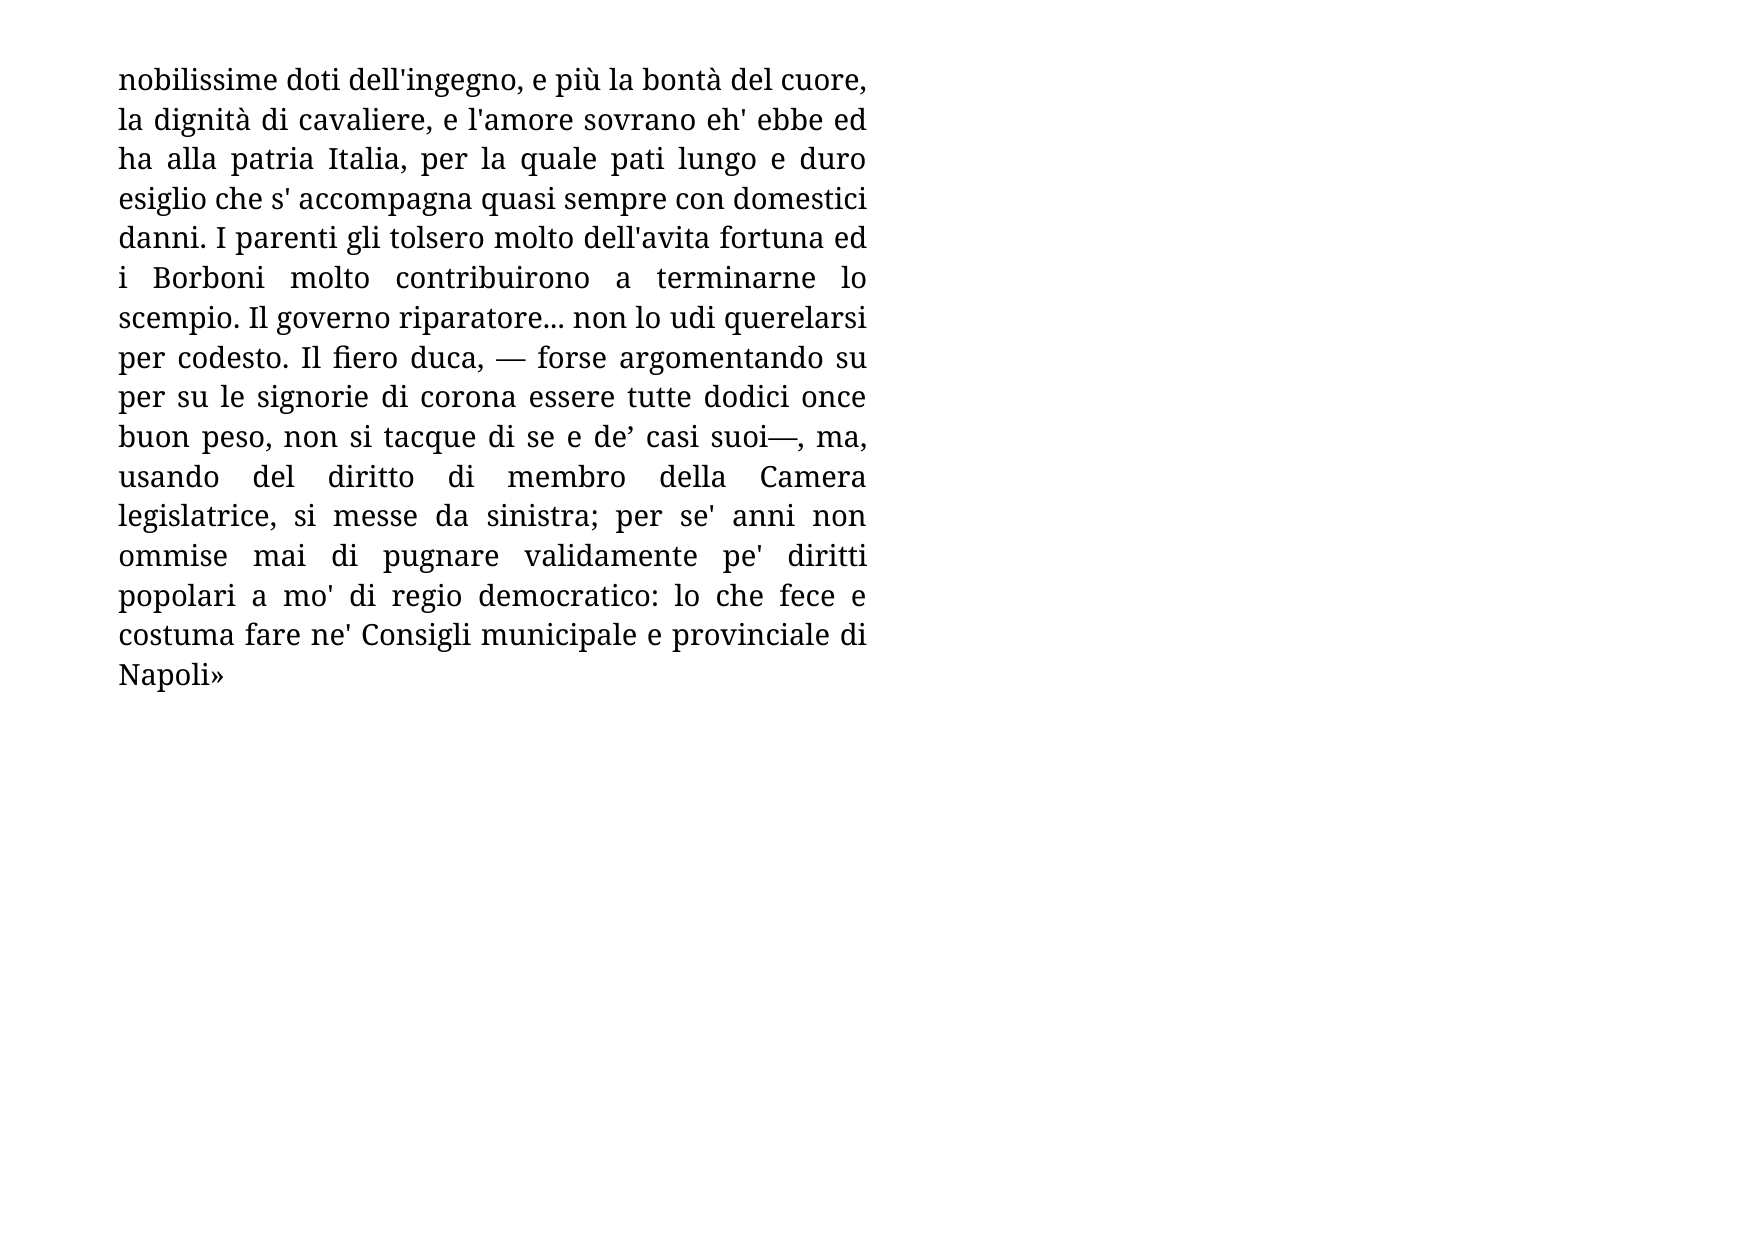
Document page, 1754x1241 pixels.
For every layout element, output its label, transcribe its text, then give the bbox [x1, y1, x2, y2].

text nobilissime doti dell'ingegno, e più la bontà del cuore, la dignità di cavaliere, e l'amore sovrano eh' ebbe ed ha alla patria Italia, per la quale pati lungo e duro esiglio che s' accompagna quasi sempre con domestici danni. I parenti gli tolsero molto dell'avita fortuna ed i Borboni molto contribuirono a terminarne lo scempio. Il governo riparatore... non lo udi querelarsi per codesto. Il fiero duca, — forse argomentando su per su le signorie di corona essere tutte dodici once buon peso, non si tacque di se e de’ casi suoi—, ma, usando del diritto di membro della Camera legislatrice, si messe da sinistra; per se' anni non ommise mai di pugnare validamente pe' diritti popolari a mo' di regio democratico: lo che fece e costuma fare ne' Consigli municipale e provinciale di Napoli» [118, 59, 868, 694]
